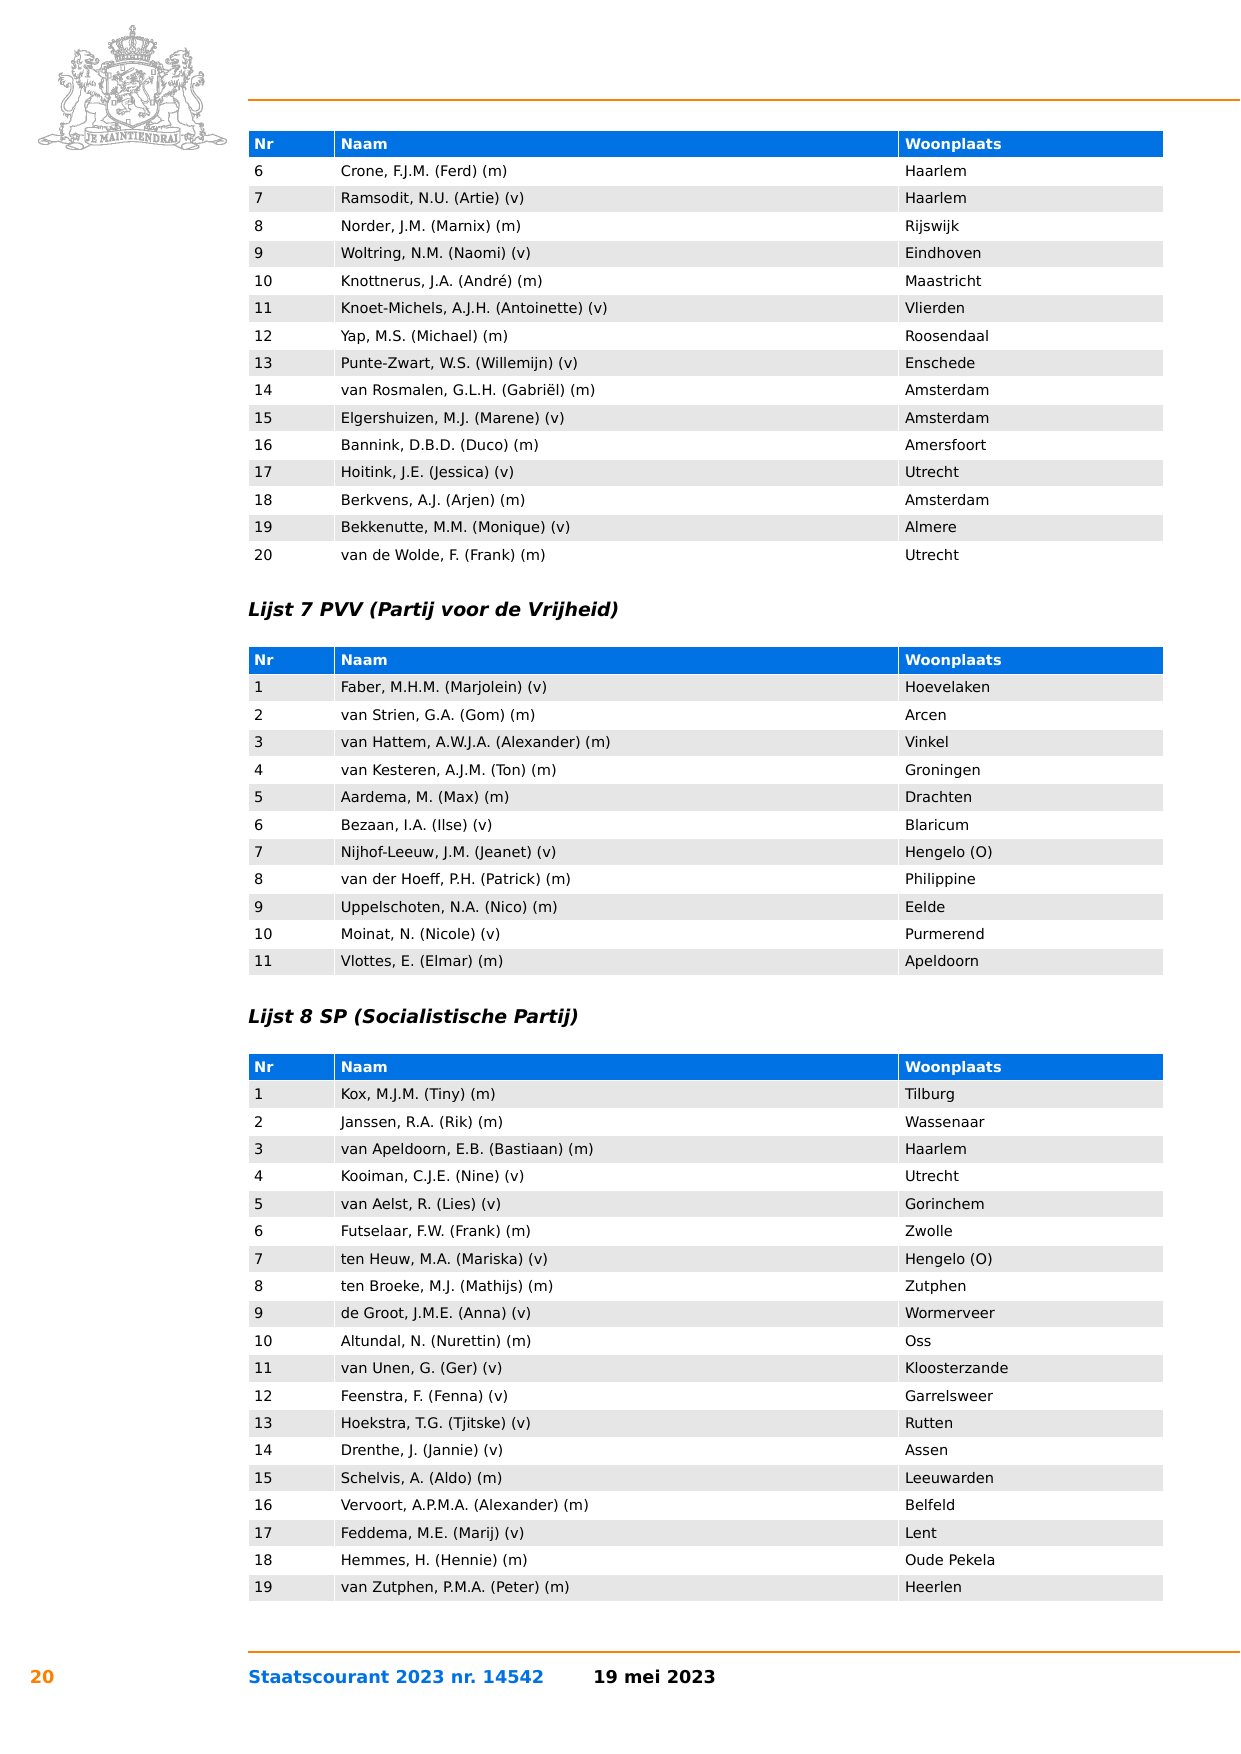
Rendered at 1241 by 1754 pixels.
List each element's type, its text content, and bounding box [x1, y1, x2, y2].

table_cell 12 [249, 1383, 334, 1409]
table_cell 18 [249, 1547, 334, 1573]
table_cell Assen [899, 1438, 1163, 1464]
table_cell 17 [249, 460, 334, 486]
table_cell 10 [249, 1328, 334, 1354]
table_header Woonplaats [899, 1054, 1163, 1080]
table_cell 18 [249, 487, 334, 513]
table_cell Faber, M.H.M. (Marjolein) (v) [335, 675, 898, 701]
table_cell Knottnerus, J.A. (André) (m) [335, 268, 898, 294]
table_cell 6 [249, 158, 334, 185]
table_cell 8 [249, 866, 334, 893]
table_cell Kloosterzande [899, 1355, 1163, 1382]
table_cell 11 [249, 1355, 334, 1382]
table_cell 8 [249, 213, 334, 239]
table_cell 6 [249, 812, 334, 838]
table_cell Drachten [899, 784, 1163, 811]
table_cell 7 [249, 839, 334, 865]
table_cell van Strien, G.A. (Gom) (m) [335, 702, 898, 728]
subtitle Lijst 8 SP (Socialistische Partij) [248, 1006, 1163, 1028]
table_cell 15 [249, 1465, 334, 1491]
table_cell Amsterdam [899, 378, 1163, 404]
table_cell Roosendaal [899, 323, 1163, 349]
table_cell Amersfoort [899, 432, 1163, 459]
table_cell Nijhof-Leeuw, J.M. (Jeanet) (v) [335, 839, 898, 865]
table_cell Haarlem [899, 1136, 1163, 1163]
table_cell ten Heuw, M.A. (Mariska) (v) [335, 1246, 898, 1272]
table_header Nr [249, 647, 334, 674]
table_cell 14 [249, 1438, 334, 1464]
table_cell Lent [899, 1520, 1163, 1546]
table_cell Altundal, N. (Nurettin) (m) [335, 1328, 898, 1354]
table_cell Feenstra, F. (Fenna) (v) [335, 1383, 898, 1409]
table_cell Garrelsweer [899, 1383, 1163, 1409]
table_cell 17 [249, 1520, 334, 1546]
table_cell Hengelo (O) [899, 839, 1163, 865]
table_cell van de Wolde, F. (Frank) (m) [335, 542, 898, 568]
table_cell Arcen [899, 702, 1163, 728]
table_cell Purmerend [899, 921, 1163, 948]
table_cell Punte-Zwart, W.S. (Willemijn) (v) [335, 350, 898, 376]
table_cell 10 [249, 921, 334, 948]
table_cell 4 [249, 757, 334, 783]
table_header Naam [335, 647, 898, 674]
table_cell Kox, M.J.M. (Tiny) (m) [335, 1081, 898, 1108]
table_cell Maastricht [899, 268, 1163, 294]
table_cell Drenthe, J. (Jannie) (v) [335, 1438, 898, 1464]
table_cell Ramsodit, N.U. (Artie) (v) [335, 186, 898, 212]
table_cell van Kesteren, A.J.M. (Ton) (m) [335, 757, 898, 783]
table_header Naam [335, 131, 898, 157]
table_cell Hemmes, H. (Hennie) (m) [335, 1547, 898, 1573]
table_cell Futselaar, F.W. (Frank) (m) [335, 1219, 898, 1245]
table_cell 5 [249, 1191, 334, 1217]
table_cell Oss [899, 1328, 1163, 1354]
table_cell 12 [249, 323, 334, 349]
table_cell Leeuwarden [899, 1465, 1163, 1491]
table_cell 16 [249, 432, 334, 459]
table_cell 19 [249, 1575, 334, 1601]
table_header Nr [249, 1054, 334, 1080]
table_cell Vlottes, E. (Elmar) (m) [335, 949, 898, 975]
table_cell 9 [249, 1301, 334, 1327]
table_cell van Aelst, R. (Lies) (v) [335, 1191, 898, 1217]
table_cell Blaricum [899, 812, 1163, 838]
table_cell 1 [249, 675, 334, 701]
subtitle Lijst 7 PVV (Partij voor de Vrijheid) [248, 599, 1163, 621]
table_cell Eindhoven [899, 241, 1163, 267]
table_cell Bannink, D.B.D. (Duco) (m) [335, 432, 898, 459]
table_cell Vlierden [899, 295, 1163, 322]
table_cell 14 [249, 378, 334, 404]
table_cell Feddema, M.E. (Marij) (v) [335, 1520, 898, 1546]
table_cell Elgershuizen, M.J. (Marene) (v) [335, 405, 898, 431]
table_cell Yap, M.S. (Michael) (m) [335, 323, 898, 349]
table_cell 15 [249, 405, 334, 431]
table_cell 5 [249, 784, 334, 811]
table_cell 16 [249, 1493, 334, 1519]
table_cell Crone, F.J.M. (Ferd) (m) [335, 158, 898, 185]
table_cell Philippine [899, 866, 1163, 893]
table_cell Wassenaar [899, 1109, 1163, 1135]
table_cell 9 [249, 894, 334, 920]
table_cell Groningen [899, 757, 1163, 783]
table_cell Oude Pekela [899, 1547, 1163, 1573]
table_cell 2 [249, 702, 334, 728]
table_cell Janssen, R.A. (Rik) (m) [335, 1109, 898, 1135]
table_cell 11 [249, 295, 334, 322]
table_cell 11 [249, 949, 334, 975]
table_cell Bezaan, I.A. (Ilse) (v) [335, 812, 898, 838]
table_cell Berkvens, A.J. (Arjen) (m) [335, 487, 898, 513]
table_cell Apeldoorn [899, 949, 1163, 975]
table_cell 1 [249, 1081, 334, 1108]
table_cell 4 [249, 1164, 334, 1190]
table_cell Hoekstra, T.G. (Tjitske) (v) [335, 1410, 898, 1437]
table_cell de Groot, J.M.E. (Anna) (v) [335, 1301, 898, 1327]
table_cell van Hattem, A.W.J.A. (Alexander) (m) [335, 730, 898, 756]
table_cell Belfeld [899, 1493, 1163, 1519]
table_cell Eelde [899, 894, 1163, 920]
table_cell Rutten [899, 1410, 1163, 1437]
table_cell Aardema, M. (Max) (m) [335, 784, 898, 811]
table_cell ten Broeke, M.J. (Mathijs) (m) [335, 1273, 898, 1299]
table_header Woonplaats [899, 647, 1163, 674]
table_cell Zutphen [899, 1273, 1163, 1299]
table_cell 7 [249, 186, 334, 212]
table_cell 6 [249, 1219, 334, 1245]
table_cell Hengelo (O) [899, 1246, 1163, 1272]
table_cell Vinkel [899, 730, 1163, 756]
table_cell Utrecht [899, 1164, 1163, 1190]
table_header Naam [335, 1054, 898, 1080]
table_cell Haarlem [899, 186, 1163, 212]
table_cell 3 [249, 730, 334, 756]
table_header Nr [249, 131, 334, 157]
table_cell van Unen, G. (Ger) (v) [335, 1355, 898, 1382]
table_cell Kooiman, C.J.E. (Nine) (v) [335, 1164, 898, 1190]
table_cell Hoitink, J.E. (Jessica) (v) [335, 460, 898, 486]
picture [38, 25, 227, 150]
table_cell Bekkenutte, M.M. (Monique) (v) [335, 515, 898, 541]
table_cell van der Hoeff, P.H. (Patrick) (m) [335, 866, 898, 893]
table_cell 19 [249, 515, 334, 541]
table_cell 8 [249, 1273, 334, 1299]
table_cell Vervoort, A.P.M.A. (Alexander) (m) [335, 1493, 898, 1519]
table_cell 3 [249, 1136, 334, 1163]
table_cell Knoet-Michels, A.J.H. (Antoinette) (v) [335, 295, 898, 322]
table_cell Woltring, N.M. (Naomi) (v) [335, 241, 898, 267]
table_cell van Apeldoorn, E.B. (Bastiaan) (m) [335, 1136, 898, 1163]
table_cell 10 [249, 268, 334, 294]
table_cell Haarlem [899, 158, 1163, 185]
table_cell Schelvis, A. (Aldo) (m) [335, 1465, 898, 1491]
table_cell Enschede [899, 350, 1163, 376]
table_cell Utrecht [899, 460, 1163, 486]
table_cell Amsterdam [899, 405, 1163, 431]
table_cell Tilburg [899, 1081, 1163, 1108]
table_cell Rijswijk [899, 213, 1163, 239]
table_cell Hoevelaken [899, 675, 1163, 701]
table_cell Almere [899, 515, 1163, 541]
table_cell van Zutphen, P.M.A. (Peter) (m) [335, 1575, 898, 1601]
table_cell Utrecht [899, 542, 1163, 568]
table_cell Uppelschoten, N.A. (Nico) (m) [335, 894, 898, 920]
table_cell Wormerveer [899, 1301, 1163, 1327]
table_cell 2 [249, 1109, 334, 1135]
table_cell 9 [249, 241, 334, 267]
table_cell Amsterdam [899, 487, 1163, 513]
table_cell 20 [249, 542, 334, 568]
table_cell van Rosmalen, G.L.H. (Gabriël) (m) [335, 378, 898, 404]
table_cell 7 [249, 1246, 334, 1272]
table_cell Norder, J.M. (Marnix) (m) [335, 213, 898, 239]
table_cell Zwolle [899, 1219, 1163, 1245]
table_cell 13 [249, 1410, 334, 1437]
table_cell 13 [249, 350, 334, 376]
table_cell Heerlen [899, 1575, 1163, 1601]
table_cell Moinat, N. (Nicole) (v) [335, 921, 898, 948]
table_header Woonplaats [899, 131, 1163, 157]
table_cell Gorinchem [899, 1191, 1163, 1217]
